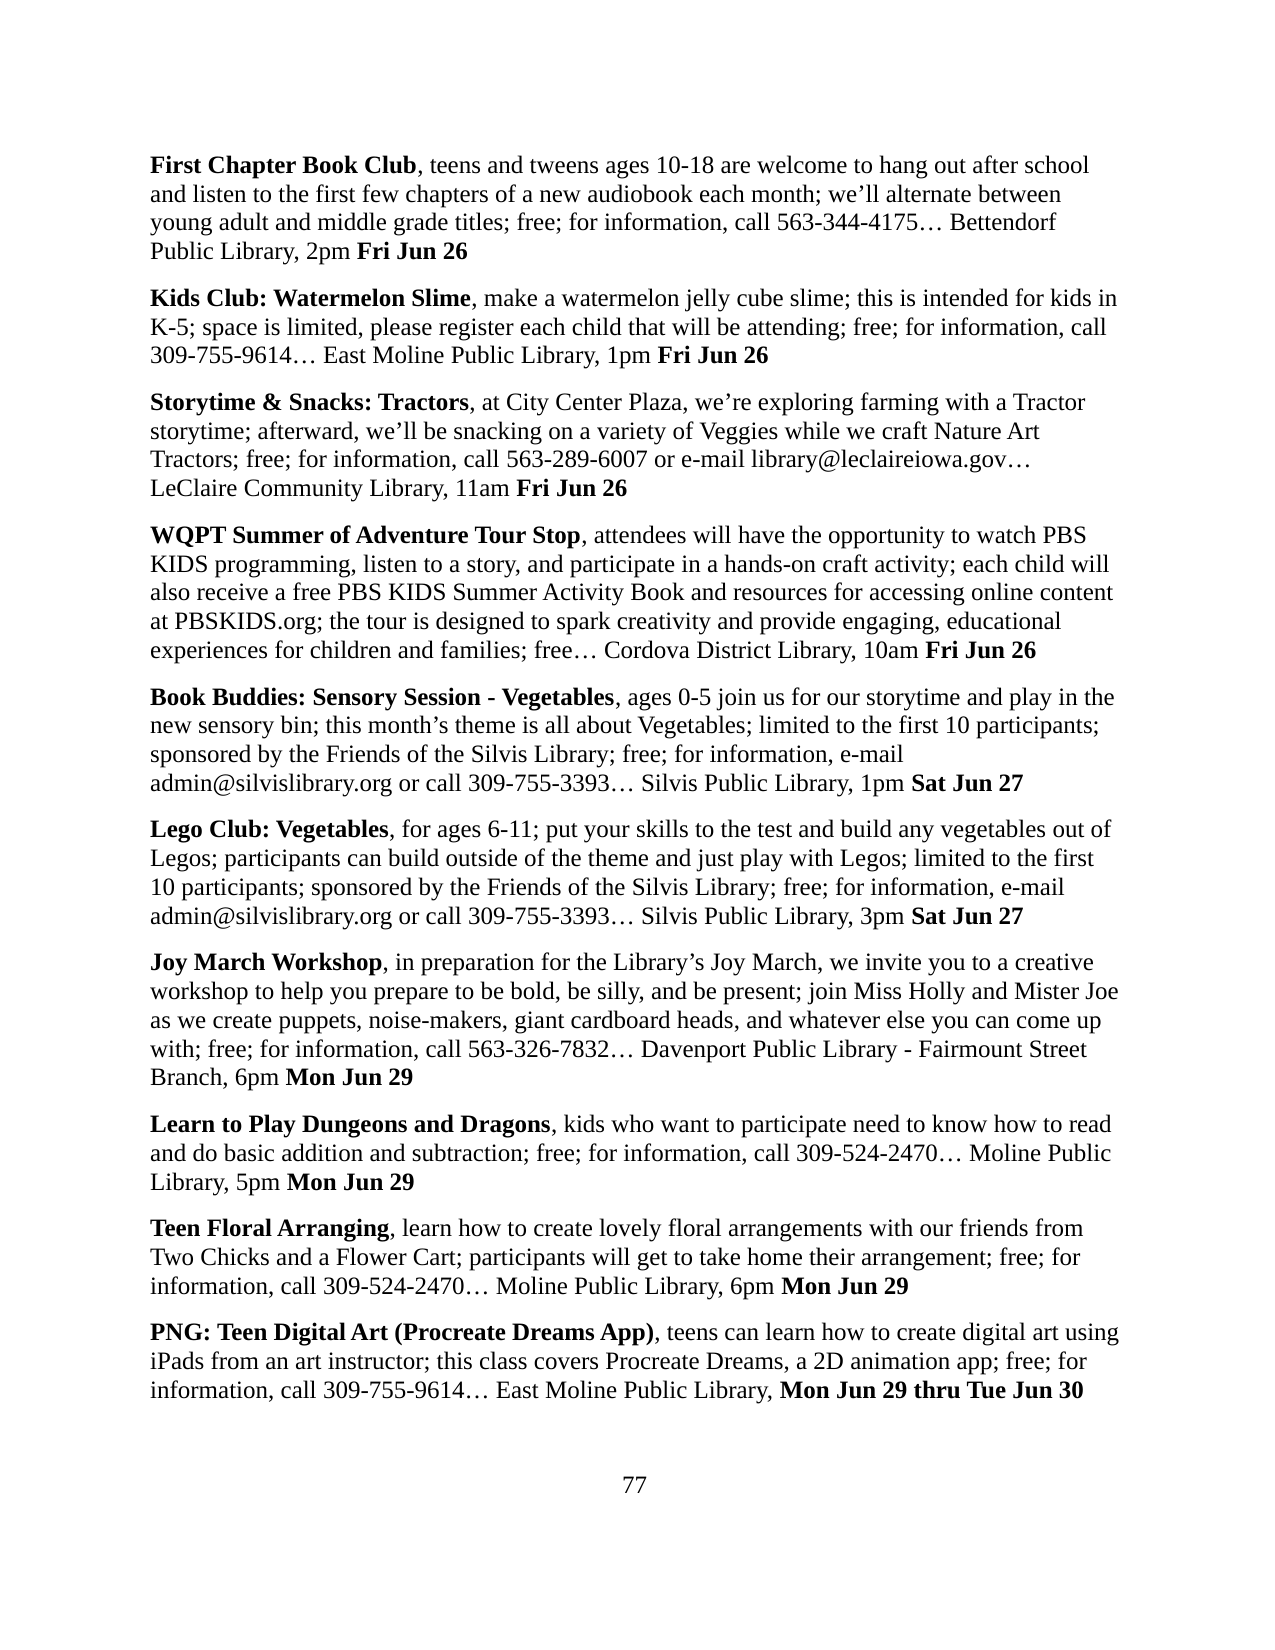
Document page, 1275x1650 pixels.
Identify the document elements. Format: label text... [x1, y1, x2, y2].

text Kids Club: Watermelon Slime, make a watermelon jelly cube slime; this is intended for kids in K-5; space is limited, please register each child that will be attending; free; for information, call 309-755-9614… East Moline Public Library, 1pm Fri Jun 26 [150, 283, 1125, 369]
text Lego Club: Vegetables, for ages 6-11; put your skills to the test and build any vegetables out of Legos; participants can build outside of the theme and just play with Legos; limited to the first 10 participants; sponsored by the Friends of the Silvis Library; free; for information, e-mail admin@silvislibrary.org or call 309-755-3393… Silvis Public Library, 3pm Sat Jun 27 [150, 814, 1125, 929]
text First Chapter Book Club, teens and tweens ages 10-18 are welcome to hang out after school and listen to the first few chapters of a new audiobook each month; we’ll alternate between young adult and middle grade titles; free; for information, call 563-344-4175… Bettendorf Public Library, 2pm Fri Jun 26 [150, 150, 1125, 265]
text WQPT Summer of Adventure Tour Stop, attendees will have the opportunity to watch PBS KIDS programming, listen to a story, and participate in a hands-on craft activity; each child will also receive a free PBS KIDS Summer Activity Book and resources for accessing online content at PBSKIDS.org; the tour is designed to spark creativity and provide engaging, educational experiences for children and families; free… Cordova District Library, 10am Fri Jun 26 [150, 520, 1125, 664]
text Storytime & Snacks: Tractors, at City Center Plaza, we’re exploring farming with a Tractor storytime; afterward, we’ll be snacking on a variety of Veggies while we craft Nature Art Tractors; free; for information, call 563-289-6007 or e-mail library@leclaireiowa.gov… LeClaire Community Library, 11am Fri Jun 26 [150, 387, 1125, 502]
text Joy March Workshop, in preparation for the Library’s Joy March, we invite you to a creative workshop to help you prepare to be bold, be silly, and be present; join Miss Holly and Mister Joe as we create puppets, noise-makers, giant cardboard heads, and whatever else you can come up with; free; for information, call 563-326-7832… Davenport Public Library - Fairmount Street Branch, 6pm Mon Jun 29 [150, 947, 1125, 1091]
text Book Buddies: Sensory Session - Vegetables, ages 0-5 join us for our storytime and play in the new sensory bin; this month’s theme is all about Vegetables; limited to the first 10 participants; sponsored by the Friends of the Silvis Library; free; for information, e-mail admin@silvislibrary.org or call 309-755-3393… Silvis Public Library, 1pm Sat Jun 27 [150, 682, 1125, 797]
text Teen Floral Arranging, learn how to create lovely floral arrangements with our friends from Two Chicks and a Flower Cart; participants will get to take home their arrangement; free; for information, call 309-524-2470… Moline Public Library, 6pm Mon Jun 29 [150, 1213, 1125, 1299]
text Learn to Play Dungeons and Dragons, kids who want to participate need to know how to read and do basic addition and subtraction; free; for information, call 309-524-2470… Moline Public Library, 5pm Mon Jun 29 [150, 1109, 1125, 1195]
text PNG: Teen Digital Art (Procreate Dreams App), teens can learn how to create digital art using iPads from an art instructor; this class covers Procreate Dreams, a 2D animation app; free; for information, call 309-755-9614… East Moline Public Library, Mon Jun 29 thru Tue Jun 30 [150, 1317, 1125, 1404]
